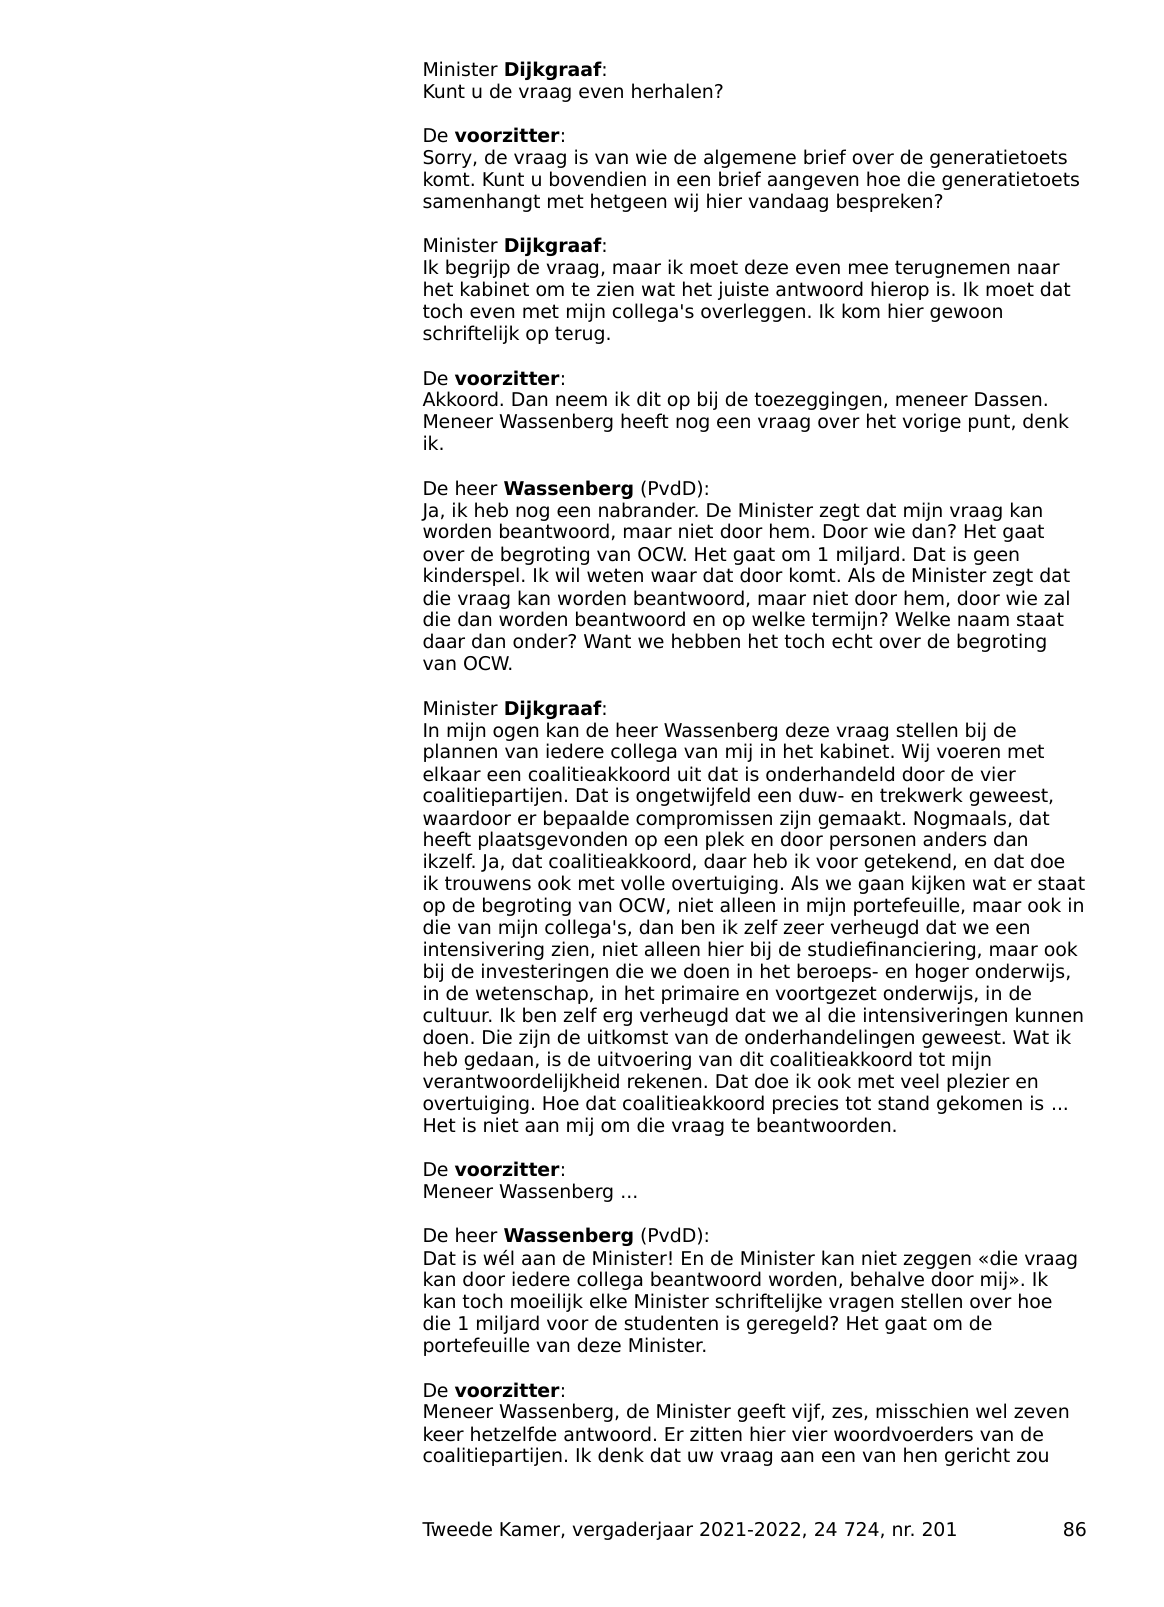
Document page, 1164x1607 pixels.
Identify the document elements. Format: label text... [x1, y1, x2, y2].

text Minister Dijkgraaf: [422, 59, 1087, 81]
text Sorry, de vraag is van wie de algemene brief over de generatietoets komt. Kunt u bovendien in een brief aangeven hoe die generatietoets samenhangt met hetgeen wij hier vandaag bespreken? [422, 147, 1087, 213]
text Meneer Wassenberg, de Minister geeft vijf, zes, misschien wel zeven keer hetzelfde antwoord. Er zitten hier vier woordvoerders van de coalitiepartijen. Ik denk dat uw vraag aan een van hen gericht zou [422, 1401, 1087, 1467]
text De voorzitter: [422, 1379, 1087, 1401]
text Ja, ik heb nog een nabrander. De Minister zegt dat mijn vraag kan worden beantwoord, maar niet door hem. Door wie dan? Het gaat over de begroting van OCW. Het gaat om 1 miljard. Dat is geen kinderspel. Ik wil weten waar dat door komt. Als de Minister zegt dat die vraag kan worden beantwoord, maar niet door hem, door wie zal die dan worden beantwoord en op welke termijn? Welke naam staat daar dan onder? Want we hebben het toch echt over de begroting van OCW. [422, 499, 1087, 675]
text De voorzitter: [422, 125, 1087, 147]
text De heer Wassenberg (PvdD): [422, 1225, 1087, 1247]
text Kunt u de vraag even herhalen? [422, 81, 1087, 103]
text Dat is wél aan de Minister! En de Minister kan niet zeggen «die vraag kan door iedere collega beantwoord worden, behalve door mij». Ik kan toch moeilijk elke Minister schriftelijke vragen stellen over hoe die 1 miljard voor de studenten is geregeld? Het gaat om de portefeuille van deze Minister. [422, 1247, 1087, 1357]
text Akkoord. Dan neem ik dit op bij de toezeggingen, meneer Dassen. Meneer Wassenberg heeft nog een vraag over het vorige punt, denk ik. [422, 389, 1087, 455]
text In mijn ogen kan de heer Wassenberg deze vraag stellen bij de plannen van iedere collega van mij in het kabinet. Wij voeren met elkaar een coalitieakkoord uit dat is onderhandeld door de vier coalitiepartijen. Dat is ongetwijfeld een duw- en trekwerk geweest, waardoor er bepaalde compromissen zijn gemaakt. Nogmaals, dat heeft plaatsgevonden op een plek en door personen anders dan ikzelf. Ja, dat coalitieakkoord, daar heb ik voor getekend, en dat doe ik trouwens ook met volle overtuiging. Als we gaan kijken wat er staat op de begroting van OCW, niet alleen in mijn portefeuille, maar ook in die van mijn collega's, dan ben ik zelf zeer verheugd dat we een intensivering zien, niet alleen hier bij de studiefinanciering, maar ook bij de investeringen die we doen in het beroeps- en hoger onderwijs, in de wetenschap, in het primaire en voortgezet onderwijs, in de cultuur. Ik ben zelf erg verheugd dat we al die intensiveringen kunnen doen. Die zijn de uitkomst van de onderhandelingen geweest. Wat ik heb gedaan, is de uitvoering van dit coalitieakkoord tot mijn verantwoordelijkheid rekenen. Dat doe ik ook met veel plezier en overtuiging. Hoe dat coalitieakkoord precies tot stand gekomen is ... Het is niet aan mij om die vraag te beantwoorden. [422, 719, 1087, 1137]
text De heer Wassenberg (PvdD): [422, 477, 1087, 499]
text Meneer Wassenberg ... [422, 1181, 1087, 1203]
text De voorzitter: [422, 1159, 1087, 1181]
text Ik begrijp de vraag, maar ik moet deze even mee terugnemen naar het kabinet om te zien wat het juiste antwoord hierop is. Ik moet dat toch even met mijn collega's overleggen. Ik kom hier gewoon schriftelijk op terug. [422, 257, 1087, 345]
text Minister Dijkgraaf: [422, 235, 1087, 257]
text Minister Dijkgraaf: [422, 697, 1087, 719]
text De voorzitter: [422, 367, 1087, 389]
